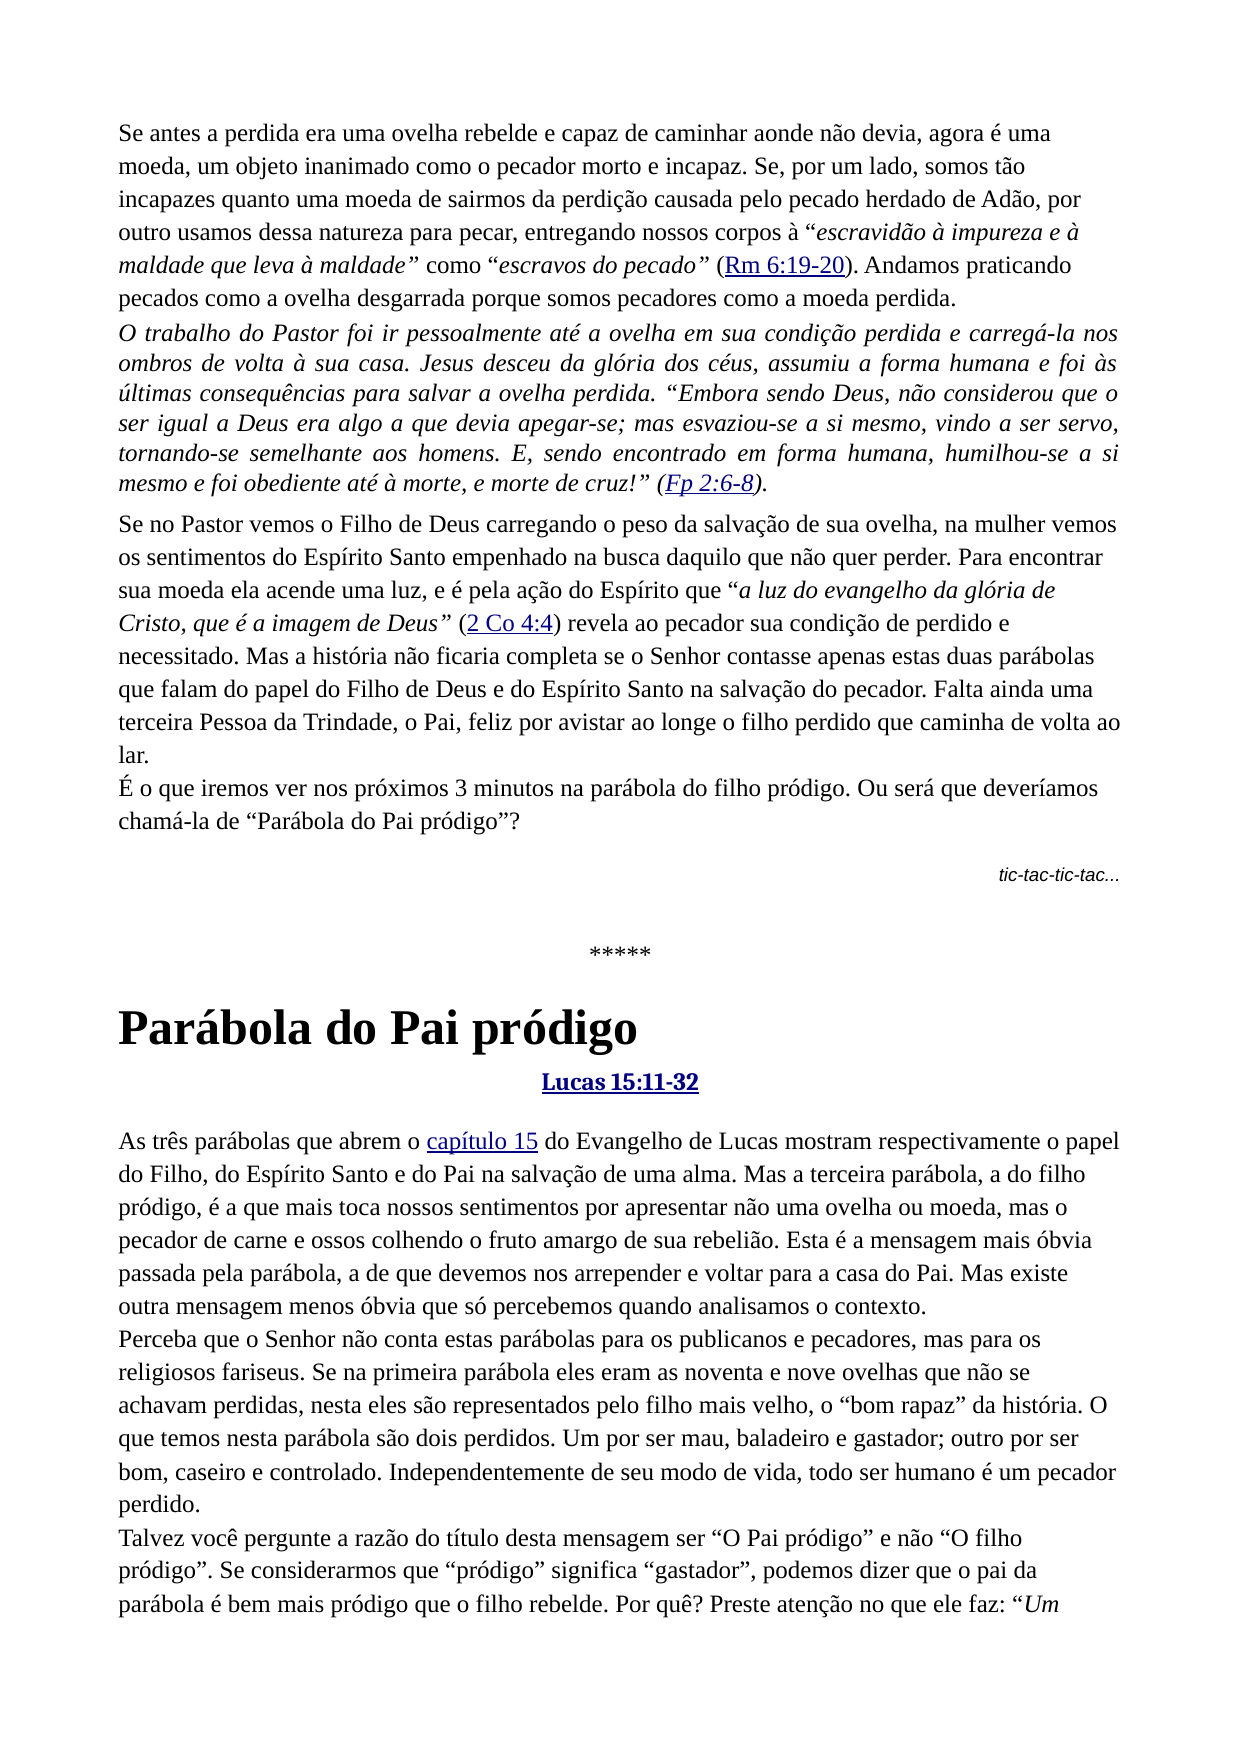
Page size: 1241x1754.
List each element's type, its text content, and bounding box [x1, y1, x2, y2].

text As três parábolas que abrem o capítulo 15 do Evangelho de Lucas mostram respectivamente o papel do Filho, do Espírito Santo e do Pai na salvação de uma alma. Mas a terceira parábola, a do filho pródigo, é a que mais toca nossos sentimentos por apresentar não uma ovelha ou moeda, mas o pecador de carne e ossos colhendo o fruto amargo de sua rebelião. Esta é a mensagem mais óbvia passada pela parábola, a de que devemos nos arrepender e voltar para a casa do Pai. Mas existe outra mensagem menos óbvia que só percebemos quando analisamos o contexto. [118, 1126, 1122, 1320]
text Se no Pastor vemos o Filho de Deus carregando o peso da salvação de sua ovelha, na mulher vemos os sentimentos do Espírito Santo empenhado na busca daquilo que não quer perder. Para encontrar sua moeda ela acende uma luz, e é pela ação do Espírito que “a luz do evangelho da glória de Cristo, que é a imagem de Deus” (2 Co 4:4) revela ao pecador sua condição de perdido e necessitado. Mas a história não ficaria completa se o Senhor contasse apenas estas duas parábolas que falam do papel do Filho de Deus e do Espírito Santo na salvação do pecador. Falta ainda uma terceira Pessoa da Trindade, o Pai, feliz por avistar ao longe o filho perdido que caminha de volta ao lar. [118, 509, 1122, 768]
text ***** [118, 940, 1122, 969]
text Lucas 15:11-32 [118, 1068, 1122, 1097]
text O trabalho do Pastor foi ir pessoalmente até a ovelha em sua condição perdida e carregá-la nos ombros de volta à sua casa. Jesus desceu da glória dos céus, assumiu a forma humana e foi às últimas consequências para salvar a ovelha perdida. “Embora sendo Deus, não considerou que o ser igual a Deus era algo a que devia apegar-se; mas esvaziou-se a si mesmo, vindo a ser servo, tornando-se semelhante aos homens. E, sendo encontrado em forma humana, humilhou-se a si mesmo e foi obediente até à morte, e morte de cruz!” (Fp 2:6-8). [118, 316, 1122, 497]
text Perceba que o Senhor não conta estas parábolas para os publicanos e pecadores, mas para os religiosos fariseus. Se na primeira parábola eles eram as noventa e nove ovelhas que não se achavam perdidas, nesta eles são representados pelo filho mais velho, o “bom rapaz” da história. O que temos nesta parábola são dois perdidos. Um por ser mau, baladeiro e gastador; outro por ser bom, caseiro e controlado. Independentemente de seu modo de vida, todo ser humano é um pecador perdido. [118, 1324, 1122, 1518]
text É o que iremos ver nos próximos 3 minutos na parábola do filho pródigo. Ou será que deveríamos chamá-la de “Parábola do Pai pródigo”? [118, 773, 1122, 834]
text Se antes a perdida era uma ovelha rebelde e capaz de caminhar aonde não devia, agora é uma moeda, um objeto inanimado como o pecador morto e incapaz. Se, por um lado, somos tão incapazes quanto uma moeda de sairmos da perdição causada pelo pecado herdado de Adão, por outro usamos dessa natureza para pecar, entregando nossos corpos à “escravidão à impureza e à maldade que leva à maldade” como “escravos do pecado” (Rm 6:19-20). Andamos praticando pecados como a ovelha desgarrada porque somos pecadores como a moeda perdida. [118, 118, 1122, 312]
text Talvez você pergunte a razão do título desta mensagem ser “O Pai pródigo” e não “O filho pródigo”. Se considerarmos que “pródigo” significa “gastador”, podemos dizer que o pai da parábola é bem mais pródigo que o filho rebelde. Por quê? Preste atenção no que ele faz: “Um [118, 1523, 1122, 1617]
subtitle Parábola do Pai pródigo [118, 998, 1122, 1055]
text tic-tac-tic-tac... [118, 864, 1122, 886]
